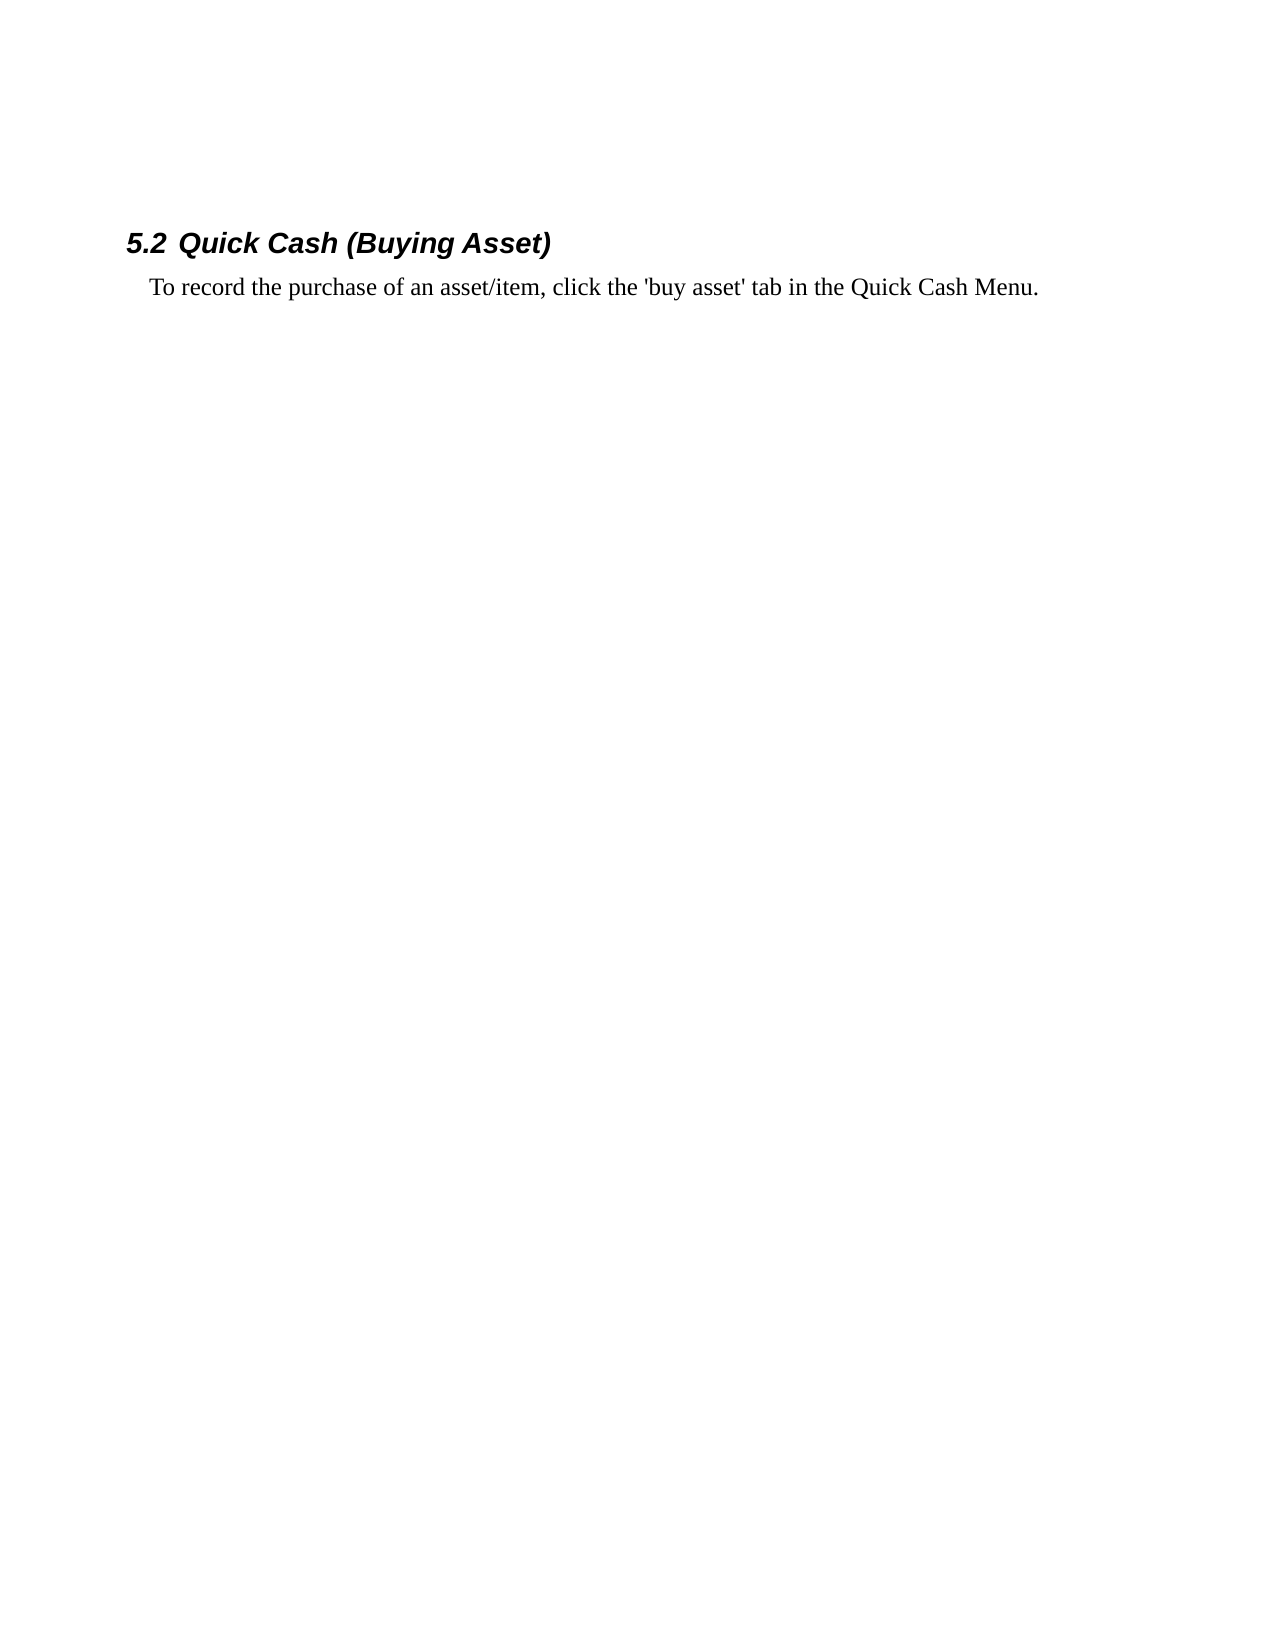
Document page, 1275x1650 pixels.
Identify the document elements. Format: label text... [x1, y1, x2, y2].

subtitle Quick Cash (Buying Asset) [118, 226, 1157, 259]
text To record the purchase of an asset/item, click the 'buy asset' tab in the Quick Cash Menu. [118, 272, 1157, 300]
